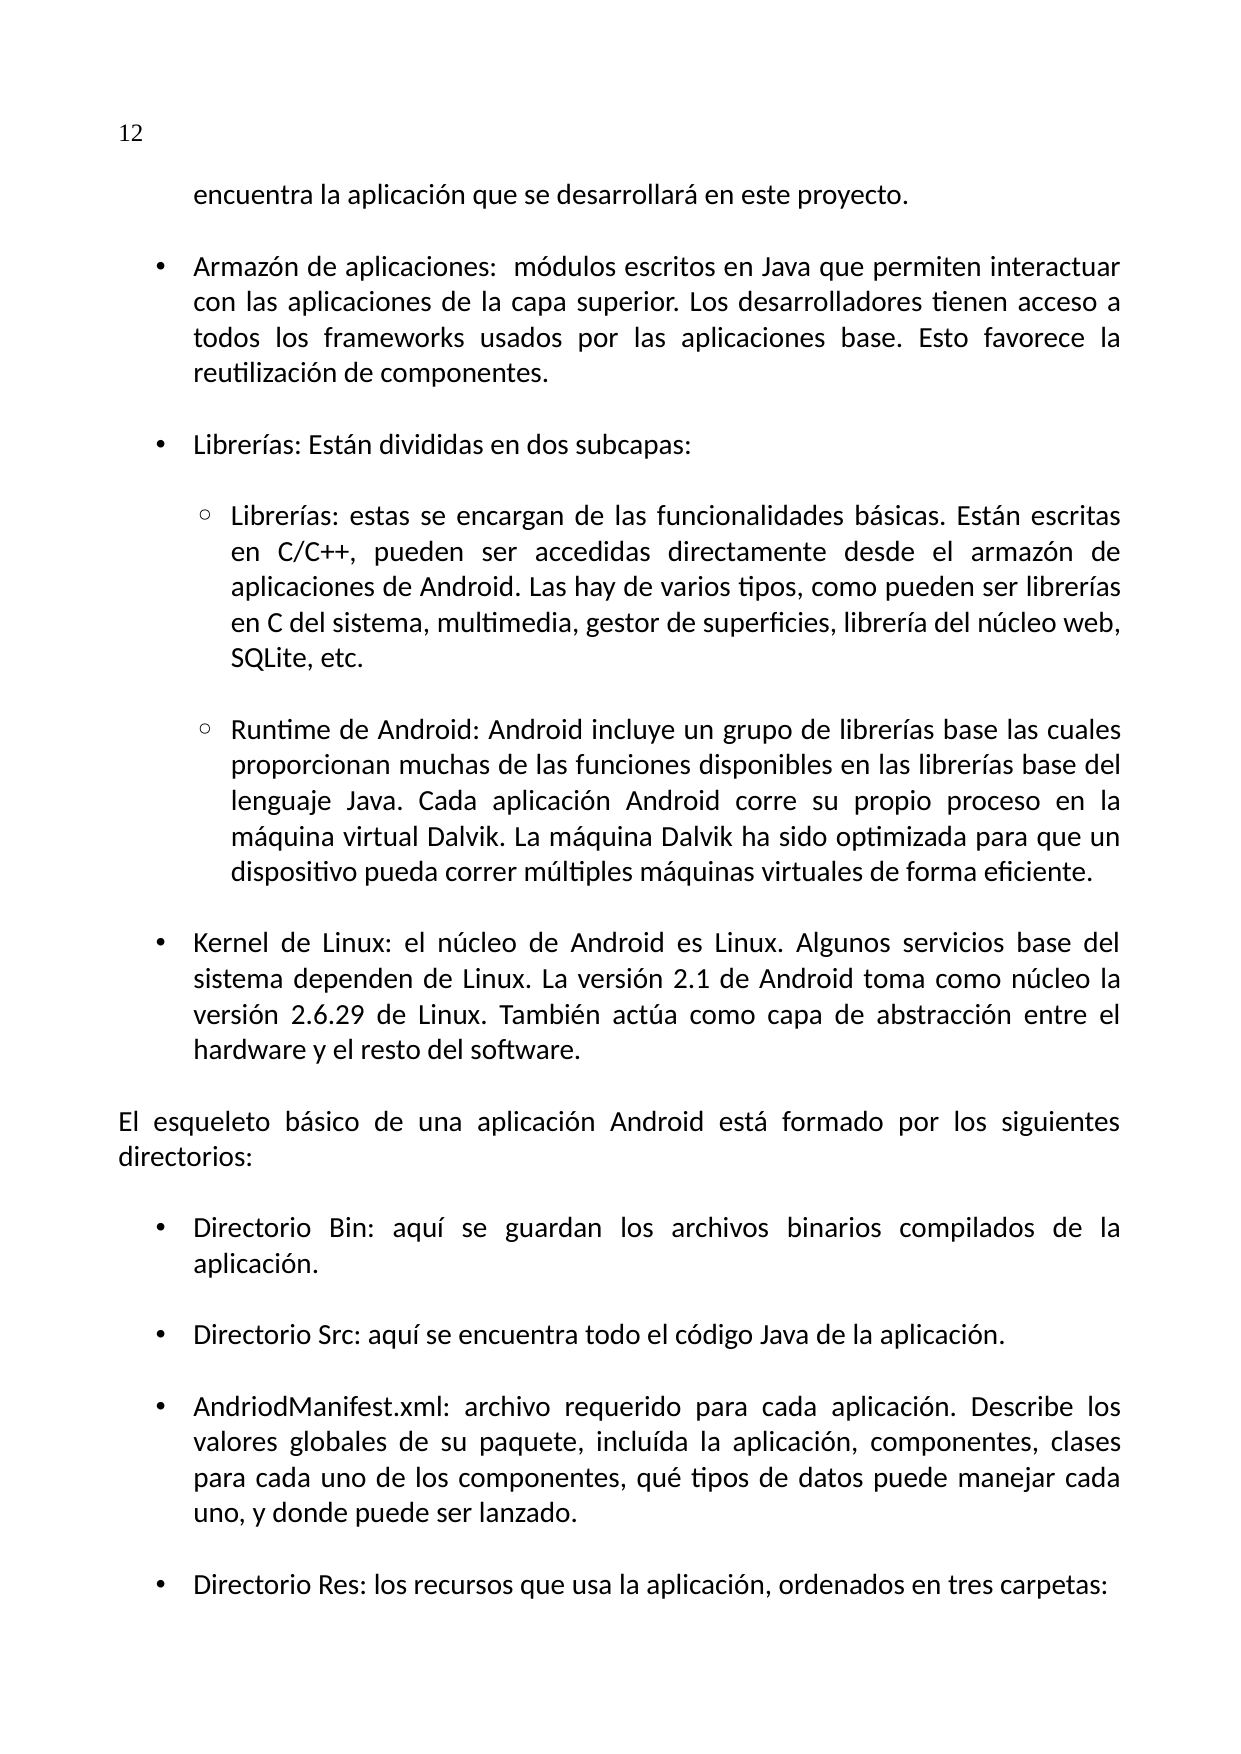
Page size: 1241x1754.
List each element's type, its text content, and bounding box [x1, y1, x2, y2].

list encuentra la aplicación que se desarrollará en este proyecto. [156, 176, 1122, 212]
list Directorio Bin: aquí se guardan los archivos binarios compilados de la aplicación. [156, 1209, 1122, 1281]
list Librerías: Están divididas en dos subcapas: [156, 426, 1122, 461]
list Directorio Res: los recursos que usa la aplicación, ordenados en tres carpetas: [156, 1566, 1122, 1601]
list Armazón de aplicaciones: módulos escritos en Java que permiten interactuar con las aplicaciones de la capa superior. Los desarrolladores tienen acceso a todos los frameworks usados por las aplicaciones base. Esto favorece la reutilización de componentes. [156, 248, 1122, 390]
list AndriodManifest.xml: archivo requerido para cada aplicación. Describe los valores globales de su paquete, incluída la aplicación, componentes, clases para cada uno de los componentes, qué tipos de datos puede manejar cada uno, y donde puede ser lanzado. [156, 1388, 1122, 1530]
list Librerías: estas se encargan de las funcionalidades básicas. Están escritas en C/C++, pueden ser accedidas directamente desde el armazón de aplicaciones de Android. Las hay de varios tipos, como pueden ser librerías en C del sistema, multimedia, gestor de superficies, librería del núcleo web, SQLite, etc. [193, 497, 1122, 675]
list Directorio Src: aquí se encuentra todo el código Java de la aplicación. [156, 1316, 1122, 1352]
text El esqueleto básico de una aplicación Android está formado por los siguientes directorios: [118, 1103, 1122, 1174]
list Kernel de Linux: el núcleo de Android es Linux. Algunos servicios base del sistema dependen de Linux. La versión 2.1 de Android toma como núcleo la versión 2.6.29 de Linux. También actúa como capa de abstracción entre el hardware y el resto del software. [156, 924, 1122, 1067]
list Runtime de Android: Android incluye un grupo de librerías base las cuales proporcionan muchas de las funciones disponibles en las librerías base del lenguaje Java. Cada aplicación Android corre su propio proceso en la máquina virtual Dalvik. La máquina Dalvik ha sido optimizada para que un dispositivo pueda correr múltiples máquinas virtuales de forma eficiente. [193, 711, 1122, 889]
